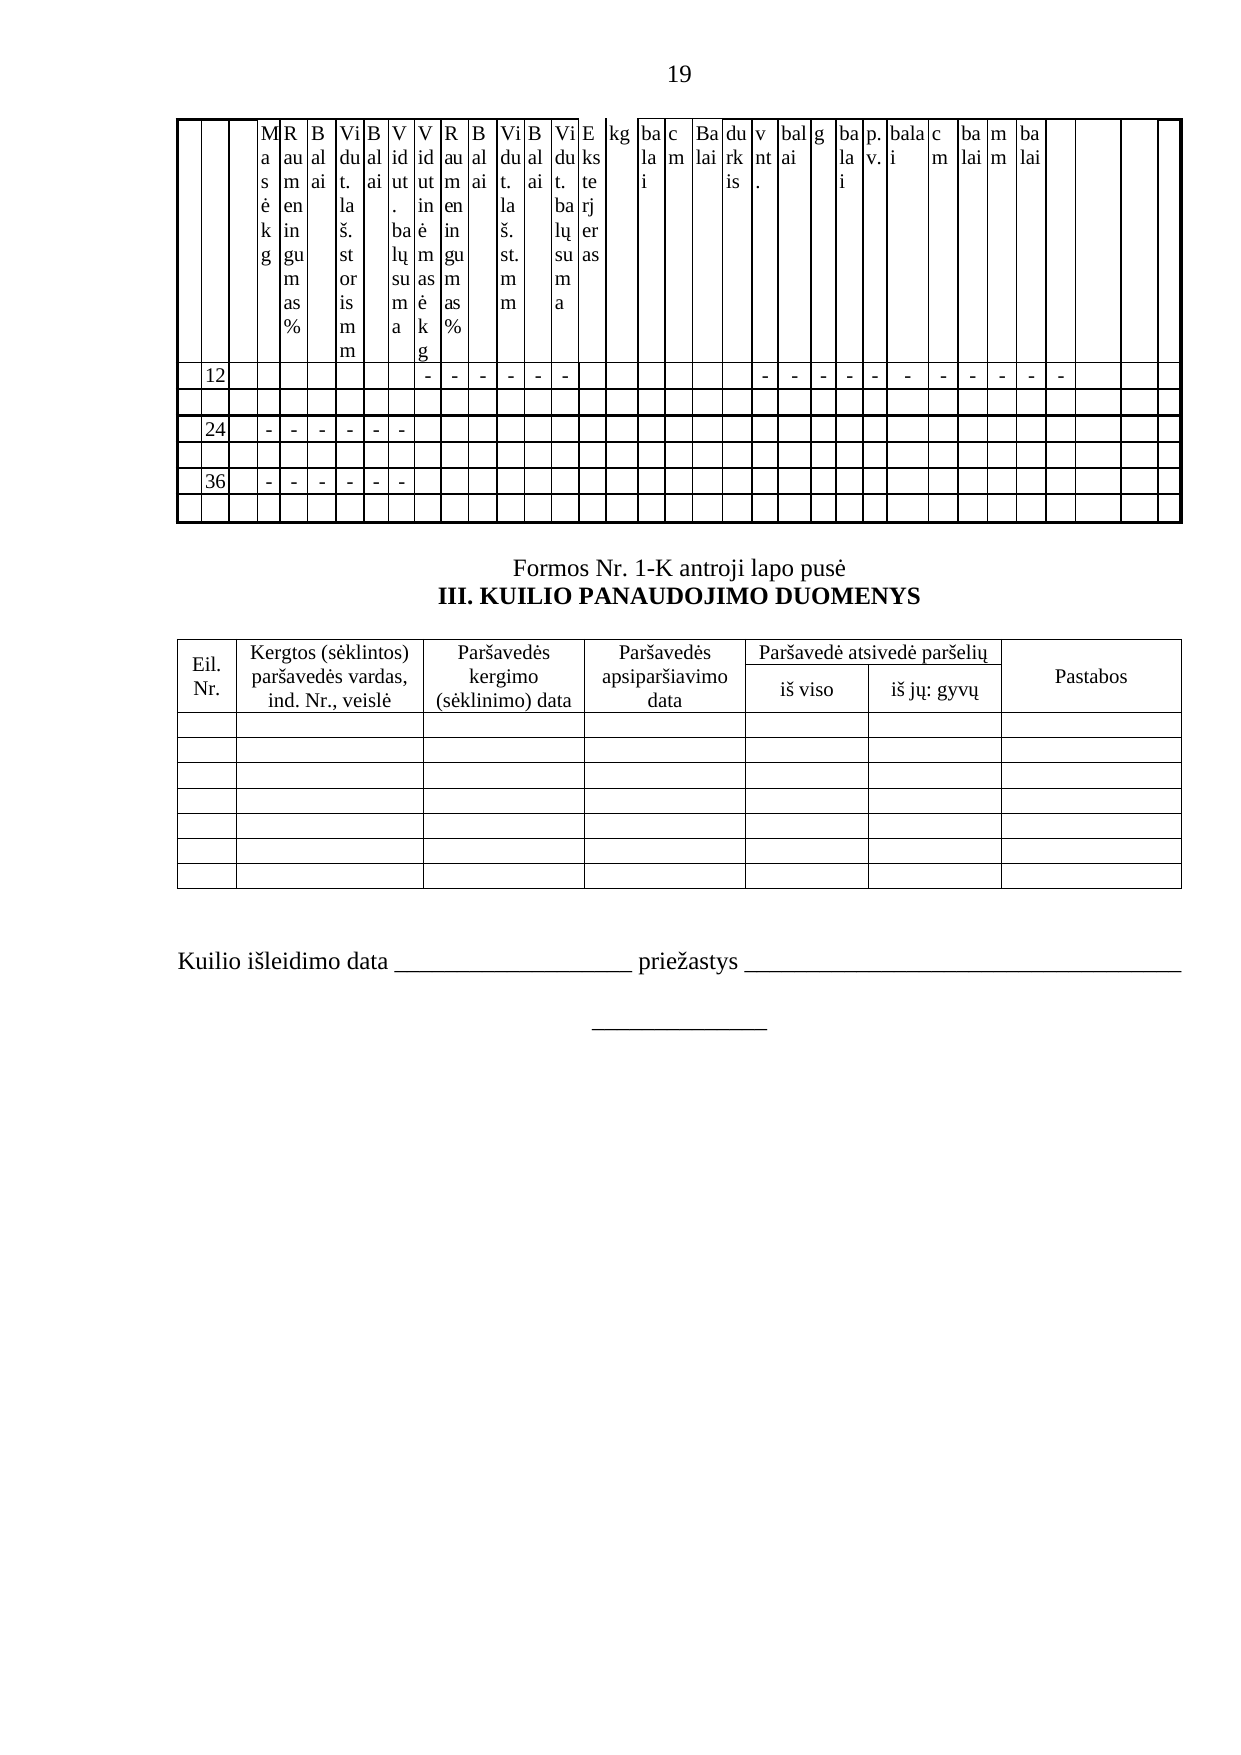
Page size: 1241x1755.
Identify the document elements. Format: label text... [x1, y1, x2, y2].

table_cell [812, 495, 835, 521]
table_cell [258, 390, 279, 414]
table_cell [864, 443, 886, 467]
table_header Paršavedės kergimo (sėklinimo) data [424, 640, 584, 712]
table_cell - [779, 363, 810, 388]
table_cell [753, 495, 777, 521]
table_cell [230, 443, 257, 467]
table_cell [230, 121, 257, 362]
table_cell [281, 495, 307, 521]
table_cell [723, 495, 751, 521]
table_cell [498, 495, 524, 521]
table_cell [607, 417, 637, 441]
table_cell [779, 443, 810, 467]
table_cell [888, 495, 928, 521]
table_cell [746, 738, 868, 762]
table_cell balai [837, 120, 862, 362]
table_cell [693, 417, 722, 441]
table_cell [281, 443, 307, 467]
table_cell [237, 789, 423, 812]
table_cell [424, 789, 584, 812]
table_cell [1047, 417, 1075, 441]
table_cell [469, 417, 496, 441]
table_cell p. v. [864, 120, 886, 362]
table_cell [337, 363, 363, 388]
table_cell [525, 443, 551, 467]
table_cell [237, 738, 423, 762]
table_cell [929, 417, 957, 441]
table_cell [1076, 443, 1120, 467]
table_cell - [888, 363, 928, 388]
table_cell [693, 363, 722, 388]
table_cell [723, 363, 751, 388]
table_cell [753, 443, 777, 467]
table_cell [337, 495, 363, 521]
table_cell balai [779, 120, 810, 362]
table_cell [864, 469, 886, 493]
table_cell Raumeningumas % [442, 120, 468, 362]
table_cell mm [988, 120, 1016, 362]
table_cell [365, 443, 388, 467]
table_cell - [258, 469, 279, 493]
table_cell Vidut. balų suma [389, 120, 414, 362]
table_cell [552, 443, 578, 467]
table_cell [230, 363, 257, 388]
table_cell [869, 814, 1001, 838]
table_cell [365, 495, 388, 521]
table_cell - [365, 469, 388, 493]
table_cell [202, 390, 228, 414]
table_cell iš viso [746, 665, 868, 712]
table_cell Masė kg [258, 120, 279, 362]
table_cell [178, 864, 236, 888]
table_cell [469, 443, 496, 467]
table_cell [580, 495, 605, 521]
table_cell [308, 363, 335, 388]
table_cell [1122, 363, 1157, 388]
table_cell 24 [202, 417, 228, 441]
table_cell [929, 495, 957, 521]
table_cell [585, 814, 745, 838]
table_cell [552, 469, 578, 493]
table_cell [525, 469, 551, 493]
table_cell [179, 443, 201, 467]
table_cell [202, 121, 228, 362]
table_cell Raumeningumas % [281, 120, 307, 362]
table_cell [525, 390, 551, 414]
table_cell - [281, 469, 307, 493]
table_cell - [469, 363, 496, 388]
text III. KUILIO PANAUDOJIMO DUOMENYS [177, 581, 1181, 610]
table_cell balai [1017, 120, 1045, 362]
table_cell cm [929, 120, 957, 362]
text ______________ [177, 1004, 1181, 1033]
table_cell - [308, 469, 335, 493]
table_cell [1076, 390, 1120, 414]
table_cell - [812, 363, 835, 388]
table_cell [639, 443, 664, 467]
table_cell cm [666, 119, 692, 362]
table_cell [988, 390, 1016, 414]
table_cell [812, 443, 835, 467]
table_cell [337, 390, 363, 414]
table_cell [389, 363, 414, 388]
table_cell [607, 443, 637, 467]
table_cell [639, 417, 664, 441]
table_cell [230, 390, 257, 414]
table_cell [1122, 120, 1157, 362]
table_cell [812, 390, 835, 414]
table_cell [723, 443, 751, 467]
table_cell [666, 390, 692, 414]
table_header Pastabos [1002, 640, 1181, 712]
table_cell [1159, 121, 1179, 362]
table_cell [1047, 120, 1075, 362]
table_cell - [864, 363, 886, 388]
table_cell [666, 363, 692, 388]
table_cell - [308, 417, 335, 441]
table_cell [580, 390, 605, 414]
table_cell [365, 363, 388, 388]
table_cell [1002, 713, 1181, 737]
table_cell [498, 390, 524, 414]
table_cell Vidutinė masė kg [415, 120, 440, 362]
table_cell [442, 495, 468, 521]
table_cell [585, 839, 745, 863]
table_cell [415, 443, 440, 467]
table_cell [837, 390, 862, 414]
table_cell [746, 713, 868, 737]
table_cell [779, 469, 810, 493]
table_cell [988, 469, 1016, 493]
table_cell [864, 390, 886, 414]
table_cell [929, 390, 957, 414]
table_cell - [389, 469, 414, 493]
table_cell [1076, 469, 1120, 493]
table_cell [308, 443, 335, 467]
table_cell [753, 417, 777, 441]
table_cell [693, 443, 722, 467]
table_cell [469, 469, 496, 493]
table_cell [585, 864, 745, 888]
table_cell [178, 763, 236, 787]
table_cell [424, 763, 584, 787]
table_cell [424, 864, 584, 888]
table_cell - [1017, 363, 1045, 388]
table_cell [607, 469, 637, 493]
table_cell [1076, 417, 1120, 441]
table_cell - [281, 417, 307, 441]
table_cell - [929, 363, 957, 388]
table_cell [498, 469, 524, 493]
table_cell - [365, 417, 388, 441]
table_cell [442, 417, 468, 441]
table_cell [988, 417, 1016, 441]
table_cell [498, 417, 524, 441]
table_cell [1122, 495, 1157, 521]
table_cell Eksterjeras [579, 118, 605, 362]
table_cell [237, 814, 423, 838]
table_cell balai [888, 120, 928, 362]
table_cell - [959, 363, 987, 388]
table_cell [202, 443, 228, 467]
table_cell vnt. [753, 120, 777, 362]
table_cell [607, 390, 637, 414]
table_cell [237, 839, 423, 863]
table_cell [1122, 417, 1157, 441]
table_cell [869, 738, 1001, 762]
table_cell [639, 495, 664, 521]
table_cell [779, 390, 810, 414]
table_cell [415, 417, 440, 441]
table_cell [178, 713, 236, 737]
table_cell [837, 469, 862, 493]
table_cell [837, 417, 862, 441]
table_cell [1002, 864, 1181, 888]
table_cell [580, 469, 605, 493]
table_cell [837, 443, 862, 467]
table_header Paršavedė atsivedė paršelių [746, 640, 1001, 664]
table_cell [179, 495, 201, 521]
table_header Eil. Nr. [178, 640, 236, 712]
table_cell [1159, 443, 1179, 467]
table_cell [1159, 390, 1179, 414]
table_cell [415, 390, 440, 414]
table_cell [580, 363, 605, 388]
table_cell [639, 390, 664, 414]
table_cell [888, 417, 928, 441]
table_cell [746, 864, 868, 888]
table_cell iš jų: gyvų [869, 665, 1001, 712]
table_cell [179, 121, 201, 362]
table_cell [1017, 495, 1045, 521]
table_cell [580, 417, 605, 441]
table_cell [179, 363, 201, 388]
table_cell [693, 390, 722, 414]
table_cell [1076, 363, 1120, 388]
table_header Kergtos (sėklintos) paršavedės vardas, ind. Nr., veislė [237, 640, 423, 712]
table_cell - [337, 417, 363, 441]
table_cell [753, 390, 777, 414]
table_cell Vidut. laš. storis mm [337, 120, 363, 362]
table_cell [1076, 120, 1120, 362]
table_cell [424, 713, 584, 737]
table_cell Balai [469, 120, 496, 362]
table_cell [988, 495, 1016, 521]
table_cell [389, 443, 414, 467]
table_cell [888, 390, 928, 414]
table_cell [179, 469, 201, 493]
table_cell [237, 763, 423, 787]
table_cell [585, 738, 745, 762]
table_cell [389, 495, 414, 521]
table_cell [525, 417, 551, 441]
table_cell [693, 495, 722, 521]
table_cell [864, 417, 886, 441]
table_cell [746, 839, 868, 863]
table_cell [1017, 469, 1045, 493]
table_cell 36 [202, 469, 228, 493]
table_cell [723, 469, 751, 493]
table_cell Balai [365, 120, 388, 362]
table_cell [1159, 469, 1179, 493]
table_cell [746, 789, 868, 812]
table_cell [1002, 789, 1181, 812]
table_cell - [837, 363, 862, 388]
table_cell [258, 495, 279, 521]
table_cell [959, 469, 987, 493]
table_cell [666, 469, 692, 493]
table_cell - [988, 363, 1016, 388]
table_cell [552, 495, 578, 521]
table_cell [415, 495, 440, 521]
table_cell [498, 443, 524, 467]
table_cell [258, 443, 279, 467]
table_cell [580, 443, 605, 467]
table_cell [1002, 738, 1181, 762]
table_cell [1002, 839, 1181, 863]
table_cell [178, 814, 236, 838]
table_cell [178, 789, 236, 812]
table_cell - [1047, 363, 1075, 388]
table_cell [424, 738, 584, 762]
table_cell [959, 443, 987, 467]
table_cell [812, 417, 835, 441]
table_cell [666, 443, 692, 467]
table_cell [469, 390, 496, 414]
table_cell [230, 469, 257, 493]
table_cell [639, 363, 664, 388]
table_cell - [498, 363, 524, 388]
table_cell [179, 390, 201, 414]
table_cell - [442, 363, 468, 388]
table_cell [959, 390, 987, 414]
table_cell [869, 864, 1001, 888]
table_cell [639, 469, 664, 493]
table_cell [442, 390, 468, 414]
table_cell [864, 495, 886, 521]
table_cell [424, 814, 584, 838]
table_cell Balai [693, 119, 722, 362]
table_cell [1076, 495, 1120, 521]
table_cell [179, 417, 201, 441]
table_cell - [415, 363, 440, 388]
table_cell [337, 443, 363, 467]
table_cell [202, 495, 228, 521]
table_cell [869, 713, 1001, 737]
table_cell [389, 390, 414, 414]
table_cell [869, 789, 1001, 812]
table_cell [1017, 390, 1045, 414]
table_cell [1047, 390, 1075, 414]
table_cell [442, 469, 468, 493]
table_cell [723, 417, 751, 441]
table_cell [723, 390, 751, 414]
table_cell [552, 390, 578, 414]
table_cell Vidut. balų suma [552, 120, 578, 362]
table_cell [525, 495, 551, 521]
table_cell [469, 495, 496, 521]
table_cell [693, 469, 722, 493]
table_cell [959, 495, 987, 521]
table_cell - [389, 417, 414, 441]
table_cell [281, 390, 307, 414]
table_cell [424, 839, 584, 863]
table_cell [552, 417, 578, 441]
table_cell - [337, 469, 363, 493]
table_cell [888, 469, 928, 493]
table_cell [607, 363, 637, 388]
table_cell [178, 839, 236, 863]
table_cell [230, 495, 257, 521]
table_cell [607, 495, 637, 521]
table_cell [1159, 363, 1179, 388]
table_cell [1002, 763, 1181, 787]
table_cell [237, 713, 423, 737]
table_cell [666, 495, 692, 521]
table_cell [1159, 417, 1179, 441]
table_cell [230, 417, 257, 441]
table_cell balai [639, 119, 664, 362]
table_cell [585, 763, 745, 787]
table_cell [929, 443, 957, 467]
table_cell [1017, 417, 1045, 441]
table_cell [812, 469, 835, 493]
table_cell [753, 469, 777, 493]
table_cell [281, 363, 307, 388]
table_cell [308, 390, 335, 414]
table_cell [1002, 814, 1181, 838]
table_cell [237, 864, 423, 888]
table_cell [988, 443, 1016, 467]
table_cell Balai [308, 120, 335, 362]
table_cell [1159, 495, 1179, 521]
table_cell [779, 417, 810, 441]
table_cell [308, 495, 335, 521]
table_cell [929, 469, 957, 493]
text Formos Nr. 1-K antroji lapo pusė [177, 553, 1181, 581]
table_cell [1122, 443, 1157, 467]
table_cell [178, 738, 236, 762]
table_cell balai [959, 120, 987, 362]
table_cell [415, 469, 440, 493]
table_cell [1122, 390, 1157, 414]
table_cell [585, 713, 745, 737]
table_cell [1122, 469, 1157, 493]
table_cell [585, 789, 745, 812]
table_cell 12 [202, 363, 228, 388]
table_cell [1047, 469, 1075, 493]
table_cell [779, 495, 810, 521]
table_cell Balai [525, 120, 551, 362]
table_cell [888, 443, 928, 467]
table_cell [869, 839, 1001, 863]
table_cell [666, 417, 692, 441]
table_cell - [258, 417, 279, 441]
table_cell [869, 763, 1001, 787]
table_cell - [552, 363, 578, 388]
table_cell kg [607, 118, 637, 362]
table_cell [1017, 443, 1045, 467]
table_header Paršavedės apsiparšiavimo data [585, 640, 745, 712]
table_cell Vidut. laš. st. mm [498, 120, 524, 362]
table_cell [365, 390, 388, 414]
table_cell g [812, 120, 835, 362]
table_cell [959, 417, 987, 441]
table_cell - [525, 363, 551, 388]
table_cell [746, 814, 868, 838]
table_cell - [753, 363, 777, 388]
table_cell durkis [723, 120, 751, 362]
text Kuilio išleidimo data ___________________ priežastys [177, 946, 1181, 975]
table_cell [1047, 443, 1075, 467]
table_cell [258, 363, 279, 388]
table_cell [837, 495, 862, 521]
table_cell [1047, 495, 1075, 521]
table_cell [746, 763, 868, 787]
table_cell [442, 443, 468, 467]
